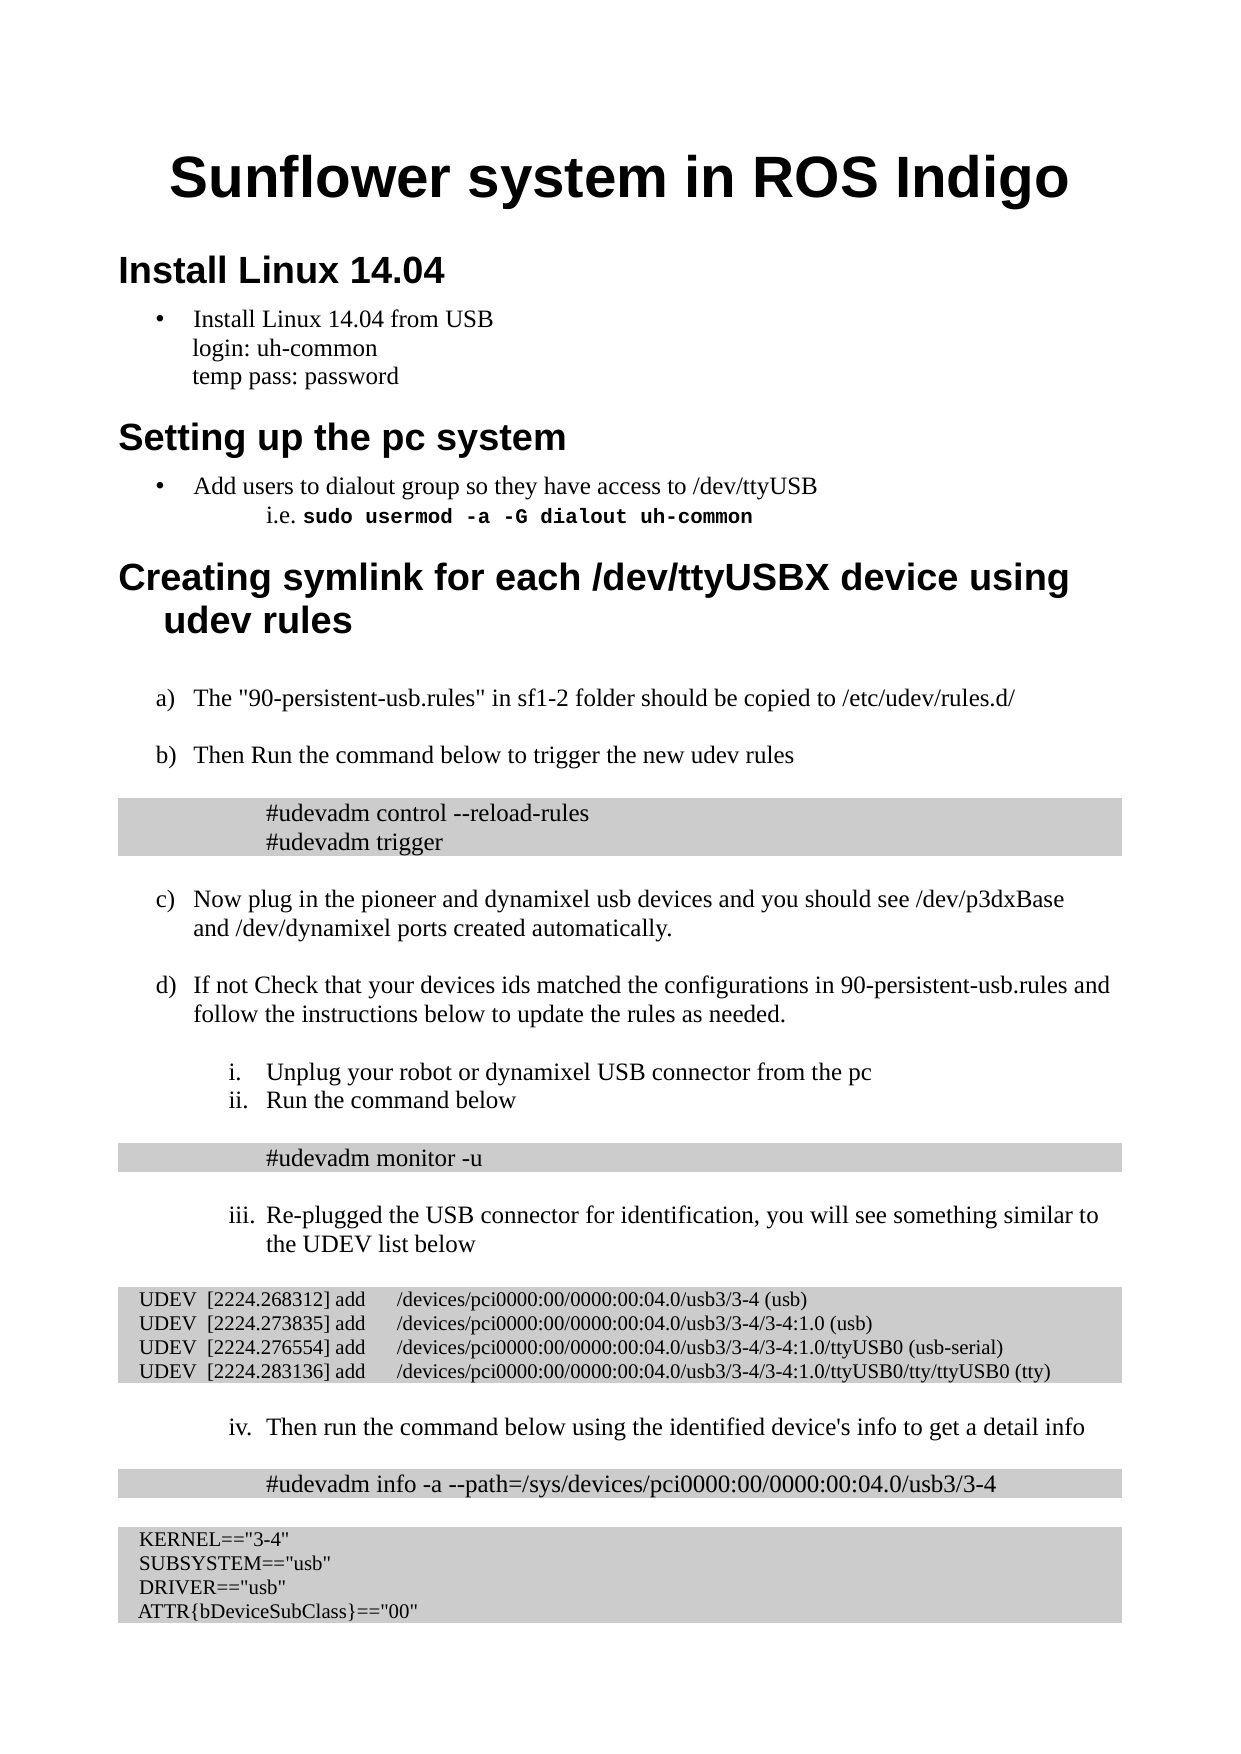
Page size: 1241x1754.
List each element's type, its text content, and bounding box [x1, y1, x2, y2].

list Then Run the command below to trigger the new udev rules [156, 741, 1122, 769]
list Run the command below [228, 1086, 1122, 1114]
list Re-plugged the USB connector for identification, you will see something similar to the UDEV list below [228, 1201, 1122, 1258]
text login: uh-common [192, 333, 1122, 361]
text i.e. sudo usermod -a -G dialout uh-common [266, 500, 1122, 529]
text UDEV [2224.276554] add /devices/pci0000:00/0000:00:04.0/usb3/3-4/3-4:1.0/ttyUSB0 (usb-serial) [118, 1335, 1122, 1359]
text UDEV [2224.283136] add /devices/pci0000:00/0000:00:04.0/usb3/3-4/3-4:1.0/ttyUSB0/tty/ttyUSB0 (tty) [118, 1359, 1122, 1383]
text temp pass: password [192, 361, 1122, 390]
subtitle Creating symlink for each /dev/ttyUSBX device using udev rules [118, 554, 1122, 642]
text UDEV [2224.268312] add /devices/pci0000:00/0000:00:04.0/usb3/3-4 (usb) [118, 1287, 1122, 1311]
list Now plug in the pioneer and dynamixel usb devices and you should see /dev/p3dxBase and /dev/dynamixel ports created automatically. [156, 884, 1122, 942]
text SUBSYSTEM=="usb" [118, 1551, 1122, 1575]
list Install Linux 14.04 from USB [156, 304, 1122, 333]
list Then run the command below using the identified device's info to get a detail info [228, 1412, 1122, 1441]
text ATTR{bDeviceSubClass}=="00" [118, 1599, 1122, 1623]
text KERNEL=="3-4" [118, 1527, 1122, 1551]
subtitle Setting up the pc system [118, 415, 1122, 459]
text #udevadm control --reload-rules [118, 798, 1122, 827]
text #udevadm trigger [118, 827, 1122, 856]
title Sunflower system in ROS Indigo [118, 143, 1122, 210]
text #udevadm monitor -u [118, 1143, 1122, 1172]
list Unplug your robot or dynamixel USB connector from the pc [228, 1057, 1122, 1086]
list The "90-persistent-usb.rules" in sf1-2 folder should be copied to /etc/udev/rules.d/ [156, 683, 1122, 712]
subtitle Install Linux 14.04 [118, 248, 1122, 291]
list Add users to dialout group so they have access to /dev/ttyUSB [156, 471, 1122, 500]
text #udevadm info -a --path=/sys/devices/pci0000:00/0000:00:04.0/usb3/3-4 [118, 1469, 1122, 1498]
list If not Check that your devices ids matched the configurations in 90-persistent-usb.rules and follow the instructions below to update the rules as needed. [156, 971, 1122, 1028]
text DRIVER=="usb" [118, 1575, 1122, 1599]
text UDEV [2224.273835] add /devices/pci0000:00/0000:00:04.0/usb3/3-4/3-4:1.0 (usb) [118, 1311, 1122, 1335]
